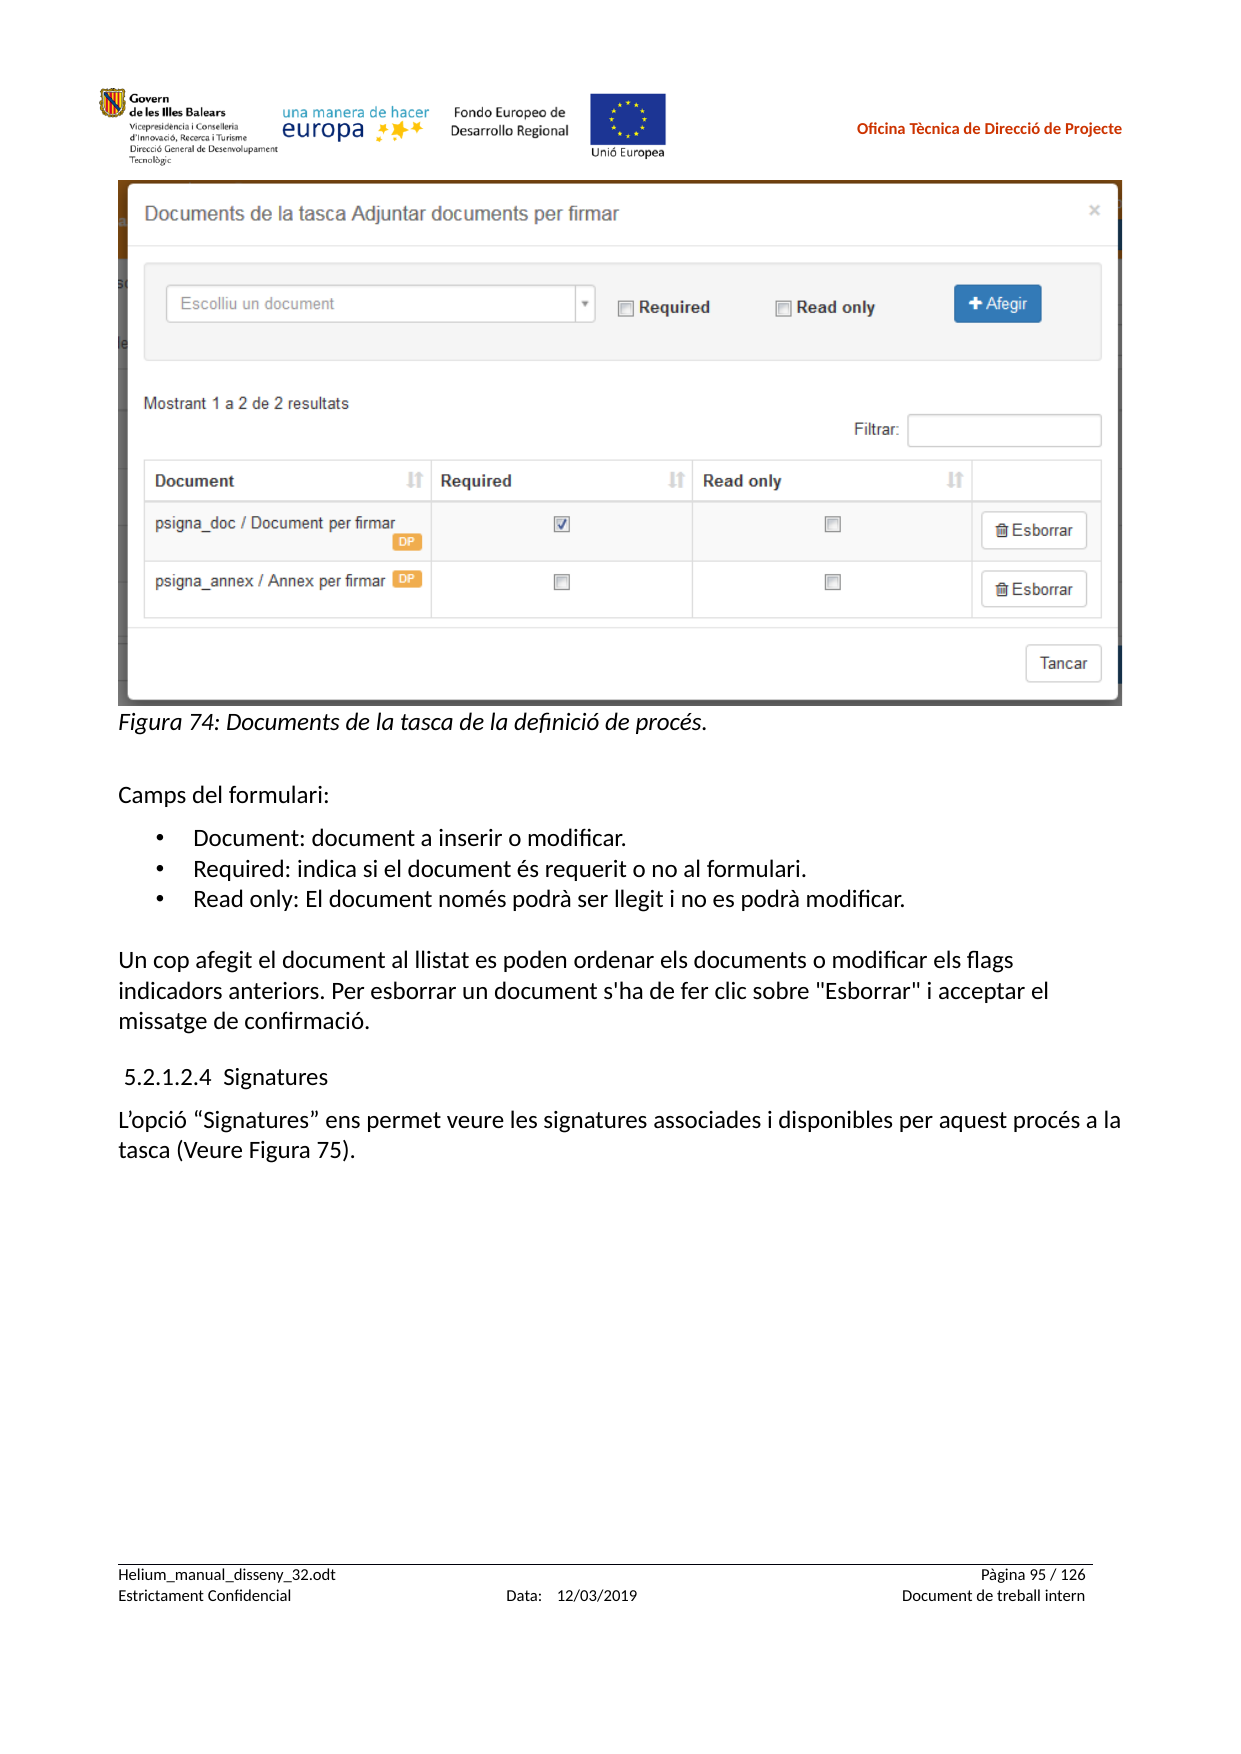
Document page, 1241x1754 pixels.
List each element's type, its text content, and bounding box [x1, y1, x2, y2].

text Un cop afegit el document al llistat es poden ordenar els documents o modificar els flags indicadors anteriors. Per esborrar un document s'ha de fer clic sobre "Esborrar" i acceptar el missatge de confirmació. [118, 944, 1122, 1036]
subtitle Signatures [118, 1061, 1122, 1091]
list Required: indica si el document és requerit o no al formulari. [156, 853, 1122, 883]
text Camps del formulari: [118, 779, 1122, 810]
list Document: document a inserir o modificar. [156, 822, 1122, 853]
text Figura 74: Documents de la tasca de la definició de procés. [118, 706, 1122, 736]
list Read only: El document només podrà ser llegit i no es podrà modificar. [156, 883, 1122, 914]
picture [99, 87, 668, 166]
picture [118, 180, 1123, 706]
text L’opció “Signatures” ens permet veure les signatures associades i disponibles per aquest procés a la tasca (Veure Figura 75). [118, 1104, 1122, 1165]
